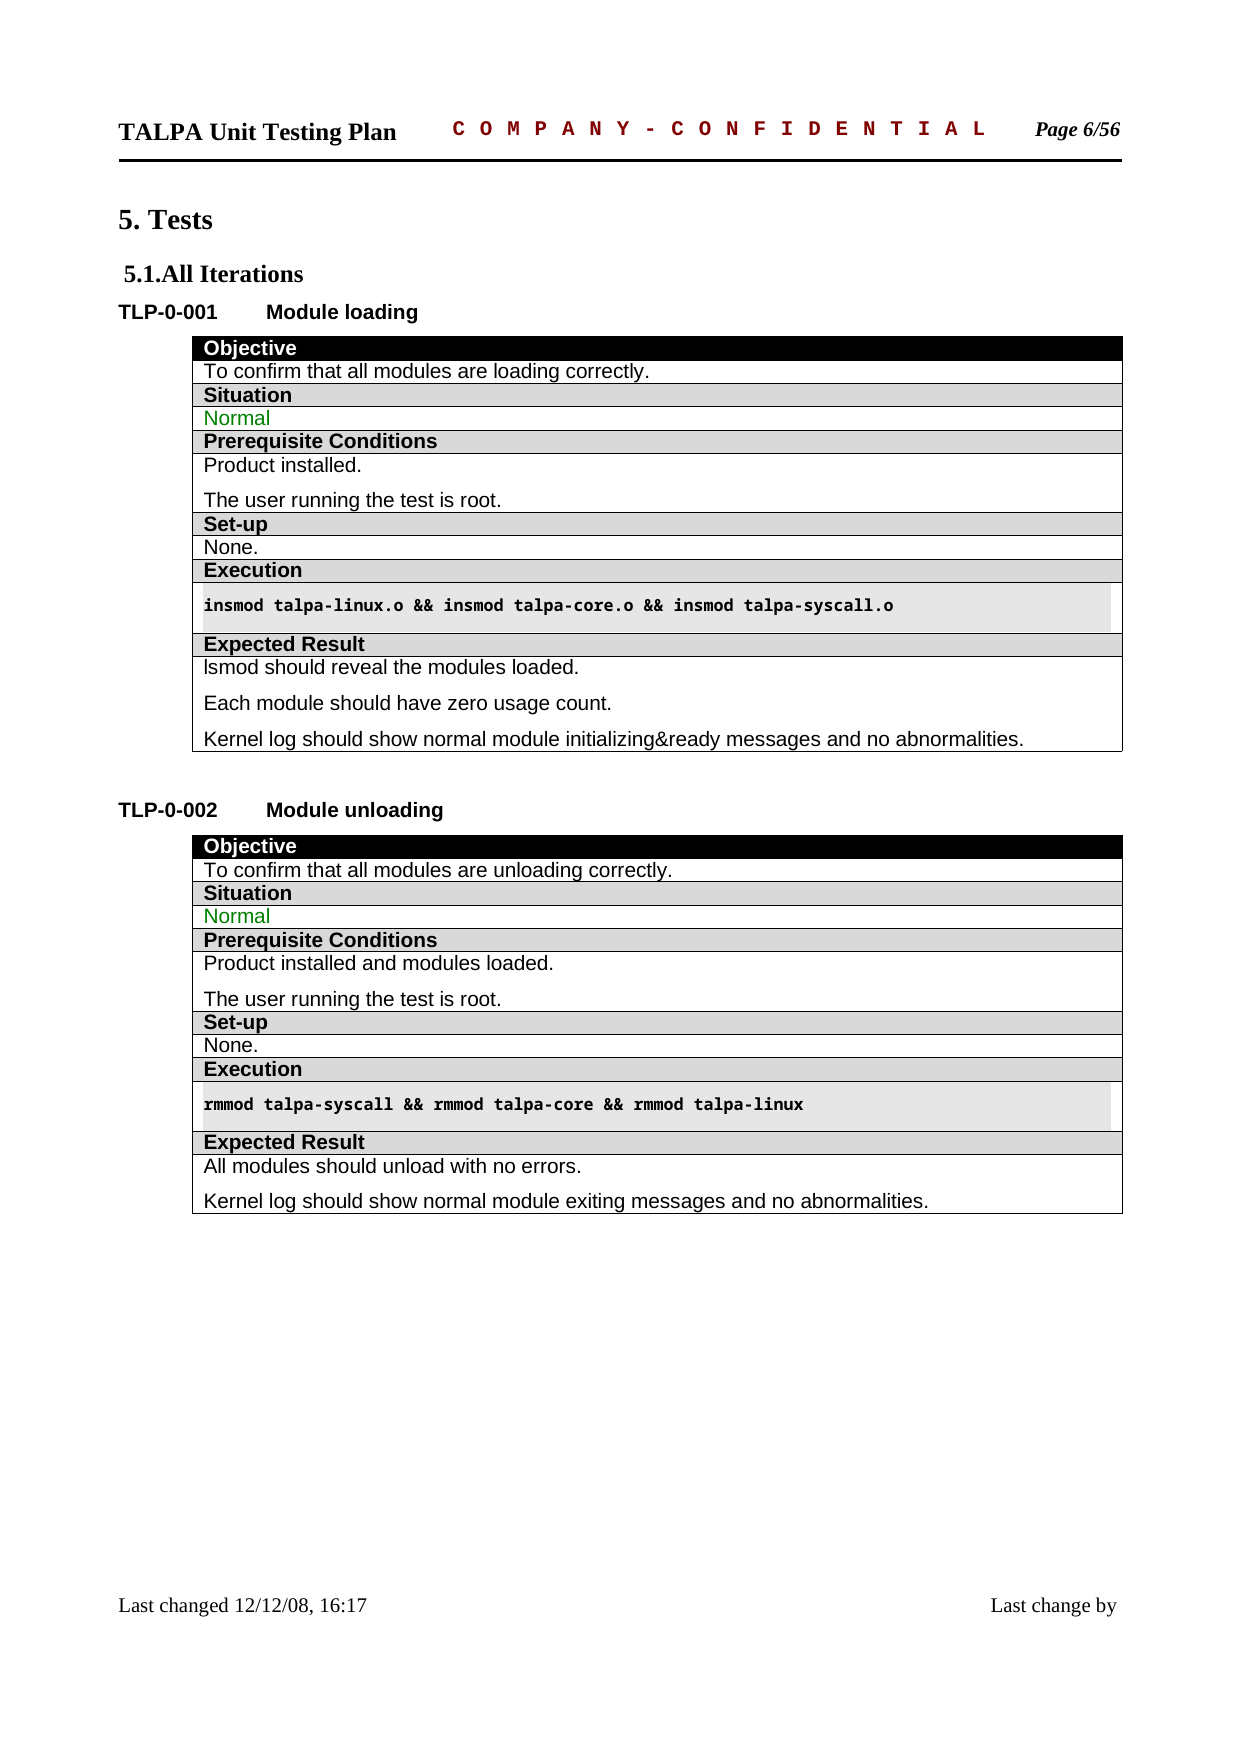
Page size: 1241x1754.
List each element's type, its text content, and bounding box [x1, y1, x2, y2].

table_cell Normal [193, 407, 1122, 430]
table_cell Situation [193, 384, 1122, 406]
table_cell Normal [193, 906, 1122, 928]
text TLP-0-001 Module loading [118, 301, 1122, 324]
table_cell All modules should unload with no errors. Kernel log should show normal module exiting messages and no abnormalities. [193, 1155, 1122, 1213]
table_cell lsmod should reveal the modules loaded. Each module should have zero usage count. Kernel log should show normal module initializing&ready messages and no abnormalities. [193, 657, 1122, 751]
table_cell Product installed. The user running the test is root. [193, 454, 1122, 512]
table_cell Expected Result [193, 1132, 1122, 1154]
subtitle Tests [118, 203, 1122, 235]
table_cell None. [193, 536, 1122, 559]
table_cell Set-up [193, 513, 1122, 535]
table_cell insmod talpa-linux.o && insmod talpa-core.o && insmod talpa-syscall.o [193, 583, 1122, 633]
table_cell To confirm that all modules are unloading correctly. [193, 859, 1122, 881]
table_cell None. [193, 1035, 1122, 1057]
table_cell Prerequisite Conditions [193, 431, 1122, 453]
text TLP-0-002 Module unloading [118, 799, 1122, 822]
table_header Objective [193, 836, 1122, 858]
table_cell Product installed and modules loaded. The user running the test is root. [193, 952, 1122, 1011]
table_cell To confirm that all modules are loading correctly. [193, 361, 1122, 383]
subtitle All Iterations [124, 260, 1122, 288]
table_cell Expected Result [193, 634, 1122, 656]
table_cell Prerequisite Conditions [193, 929, 1122, 951]
table_cell Situation [193, 882, 1122, 905]
table_cell Execution [193, 1058, 1122, 1081]
table_header Objective [193, 337, 1122, 360]
table_cell Execution [193, 560, 1122, 582]
table_cell Set-up [193, 1012, 1122, 1034]
